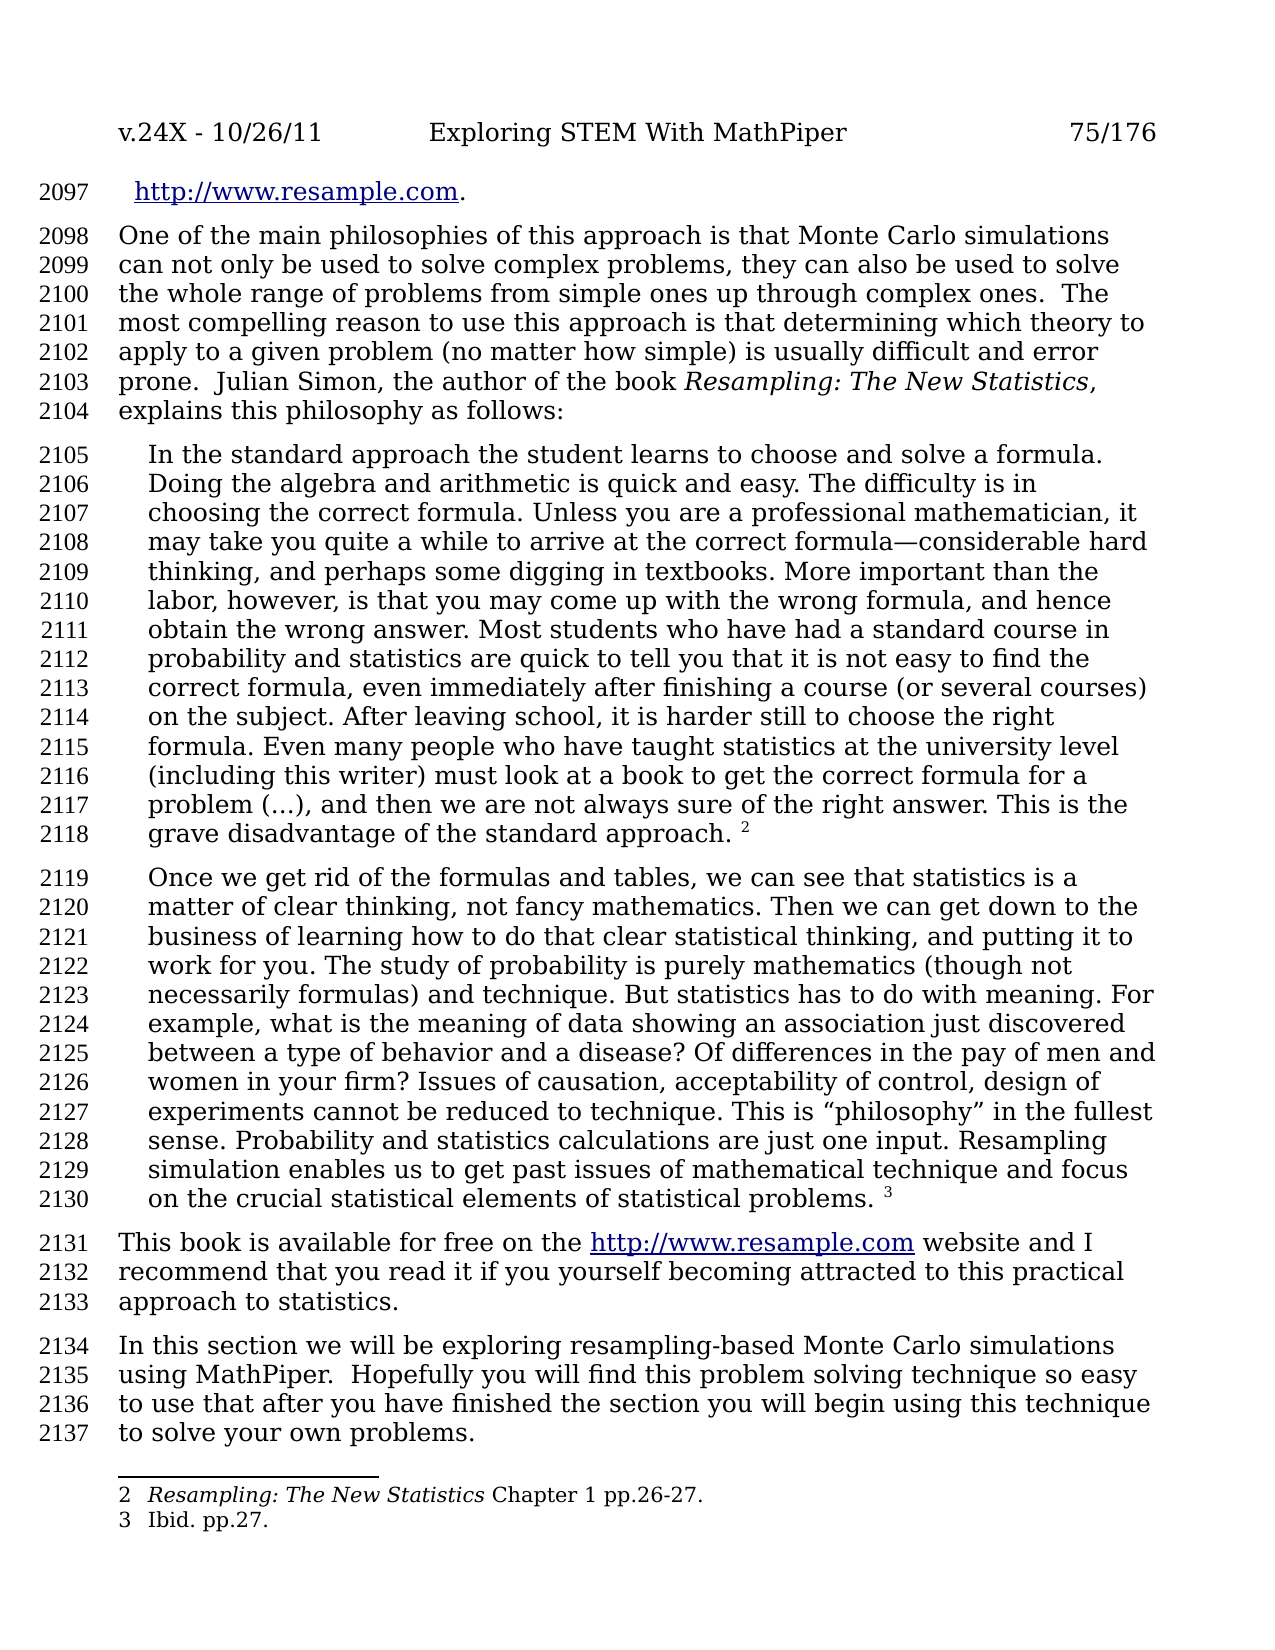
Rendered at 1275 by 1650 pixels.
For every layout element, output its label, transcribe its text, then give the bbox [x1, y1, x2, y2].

text http://www.resample.com. [118, 177, 1157, 206]
text One of the main philosophies of this approach is that Monte Carlo simulations can not only be used to solve complex problems, they can also be used to solve the whole range of problems from simple ones up through complex ones. The most compelling reason to use this approach is that determining which theory to apply to a given problem (no matter how simple) is usually difficult and error prone. Julian Simon, the author of the book Resampling: The New Statistics, explains this philosophy as follows: [118, 221, 1157, 425]
text Once we get rid of the formulas and tables, we can see that statistics is a matter of clear thinking, not fancy mathematics. Then we can get down to the business of learning how to do that clear statistical thinking, and putting it to work for you. The study of probability is purely mathematics (though not necessarily formulas) and technique. But statistics has to do with meaning. For example, what is the meaning of data showing an association just discovered between a type of behavior and a disease? Of differences in the pay of men and women in your firm? Issues of causation, acceptability of control, design of experiments cannot be reduced to technique. This is “philosophy” in the fullest sense. Probability and statistics calculations are just one input. Resampling simulation enables us to get past issues of mathematical technique and focus on the crucial statistical elements of statistical problems. [148, 863, 1157, 1213]
text In the standard approach the student learns to choose and solve a formula. Doing the algebra and arithmetic is quick and easy. The difficulty is in choosing the correct formula. Unless you are a professional mathematician, it may take you quite a while to arrive at the correct formula—considerable hard thinking, and perhaps some digging in textbooks. More important than the labor, however, is that you may come up with the wrong formula, and hence obtain the wrong answer. Most students who have had a standard course in probability and statistics are quick to tell you that it is not easy to find the correct formula, even immediately after finishing a course (or several courses) on the subject. After leaving school, it is harder still to choose the right formula. Even many people who have taught statistics at the university level (including this writer) must look at a book to get the correct formula for a problem (...), and then we are not always sure of the right answer. This is the grave disadvantage of the standard approach. [148, 440, 1157, 848]
text Ibid. pp.27. [118, 1508, 1157, 1532]
text In this section we will be exploring resampling-based Monte Carlo simulations using MathPiper. Hopefully you will find this problem solving technique so easy to use that after you have finished the section you will begin using this technique to solve your own problems. [118, 1331, 1157, 1448]
text This book is available for free on the http://www.resample.com website and I recommend that you read it if you yourself becoming attracted to this practical approach to statistics. [118, 1228, 1157, 1316]
text Resampling: The New Statistics Chapter 1 pp.26-27. [118, 1483, 1157, 1508]
